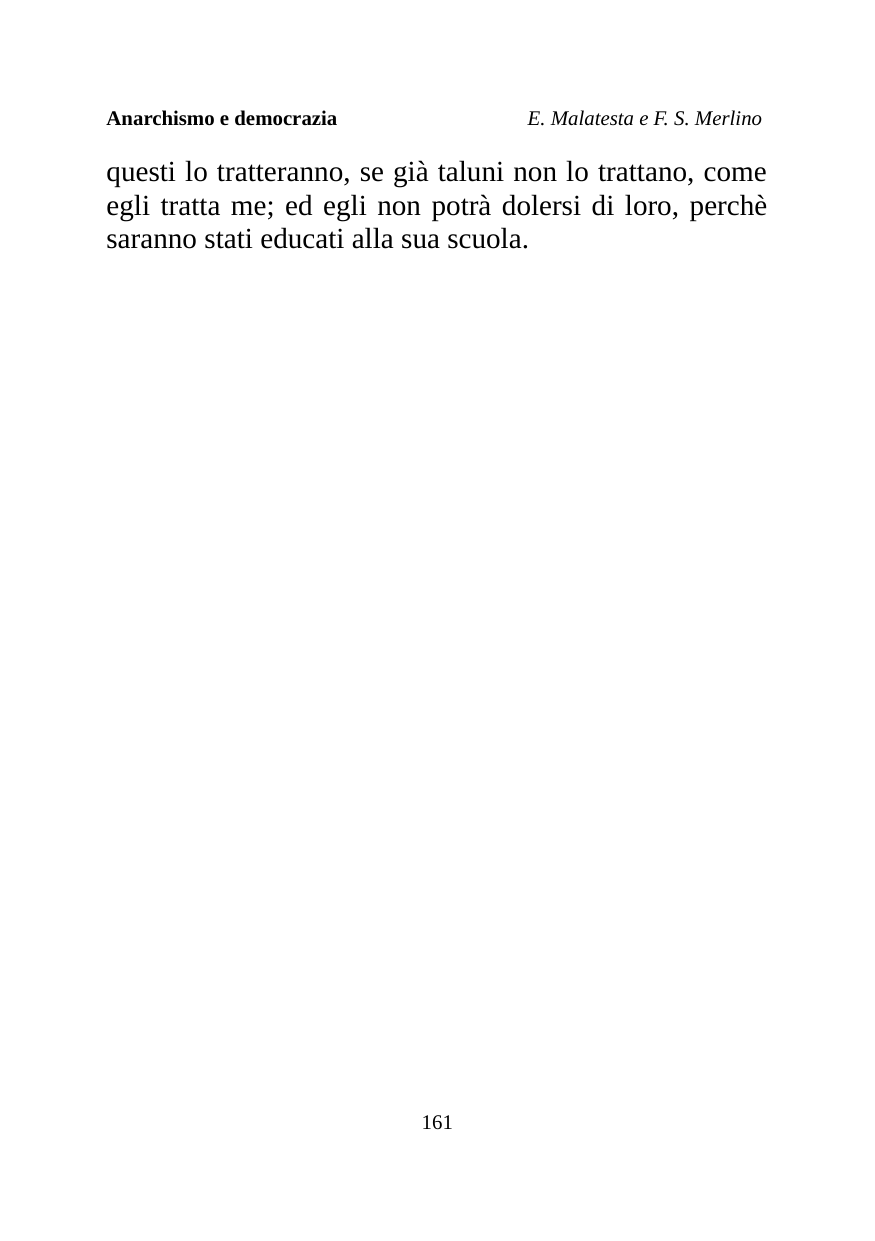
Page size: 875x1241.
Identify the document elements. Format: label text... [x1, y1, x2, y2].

text questi lo tratteranno, se già taluni non lo trattano, come egli tratta me; ed egli non potrà dolersi di loro, perchè saranno stati educati alla sua scuola. [106, 154, 768, 255]
